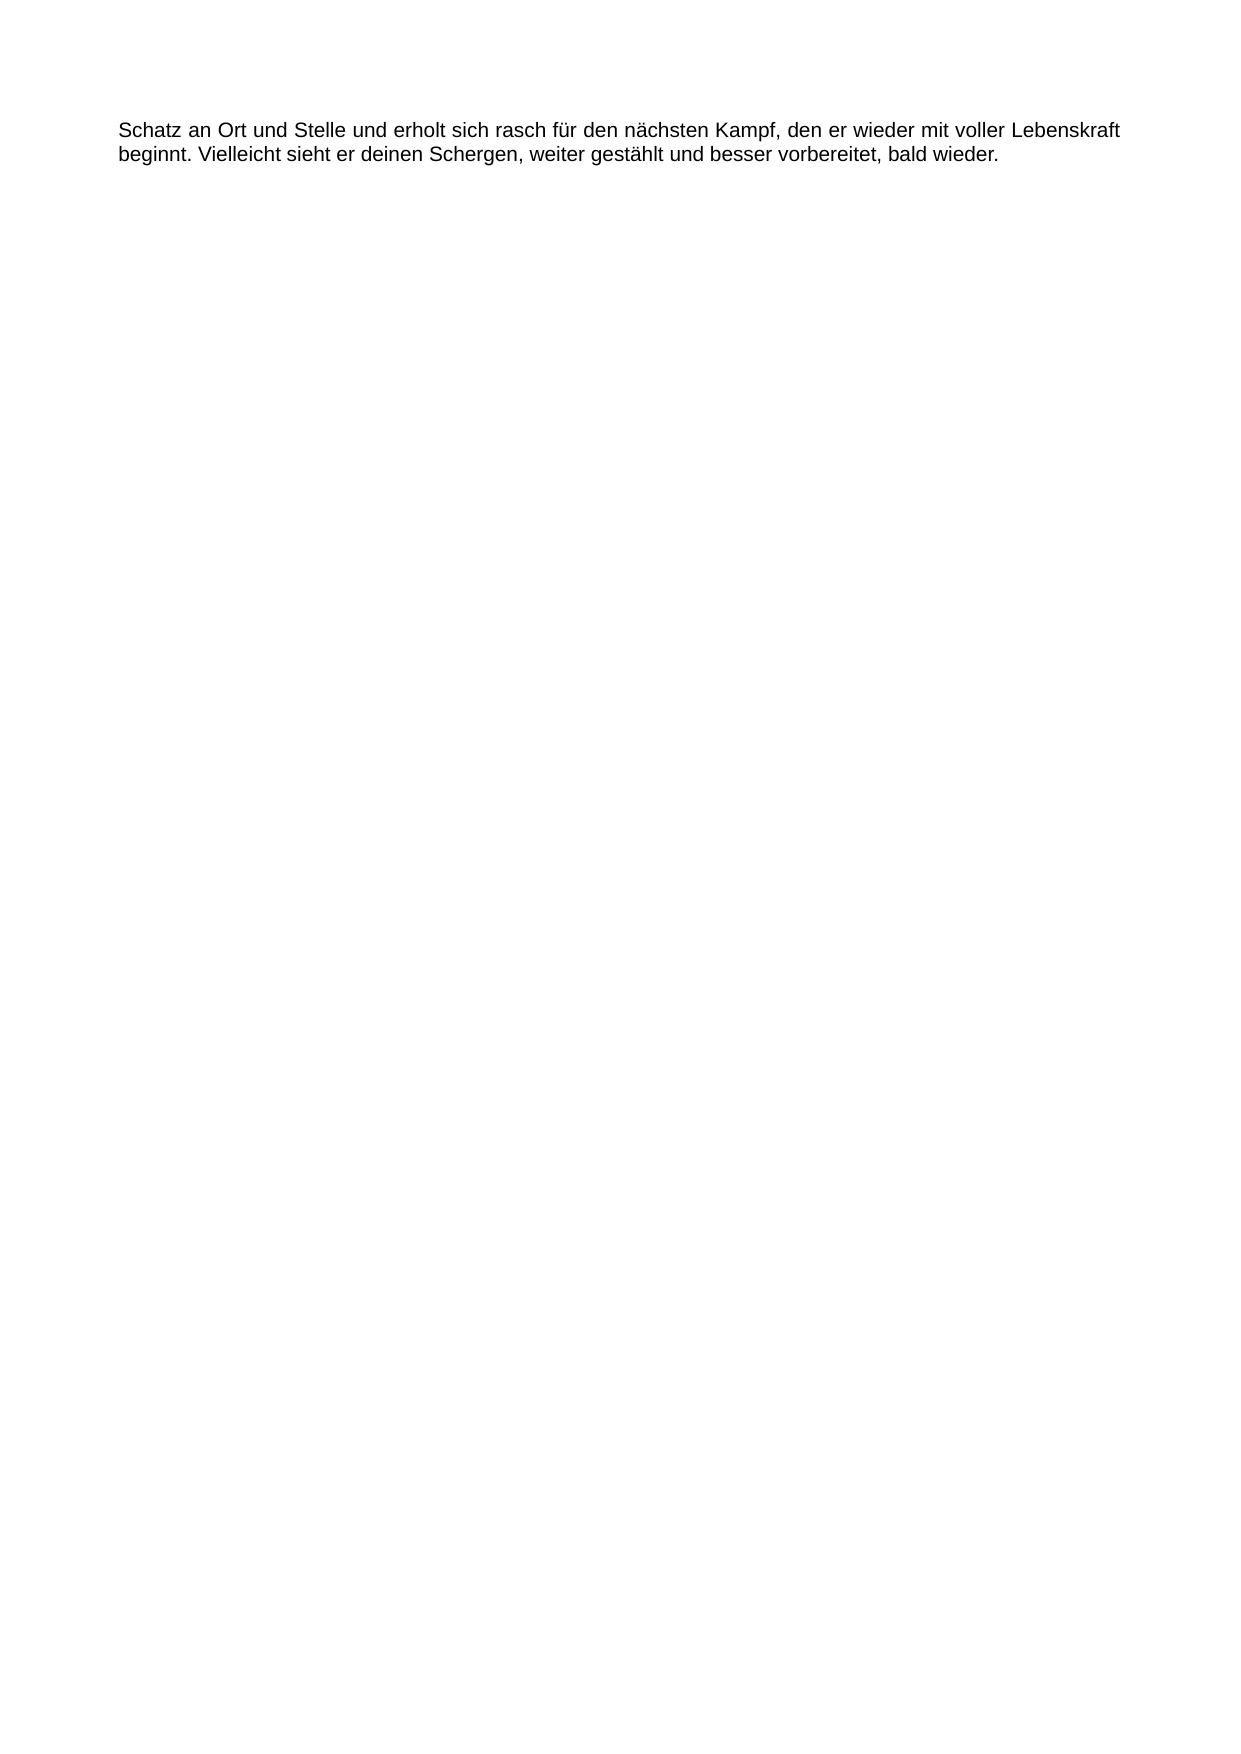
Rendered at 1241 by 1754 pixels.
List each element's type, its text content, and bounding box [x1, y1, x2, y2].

text Schatz an Ort und Stelle und erholt sich rasch für den nächsten Kampf, den er wieder mit voller Lebenskraft beginnt. Vielleicht sieht er deinen Schergen, weiter gestählt und besser vorbereitet, bald wieder. [118, 118, 1122, 166]
